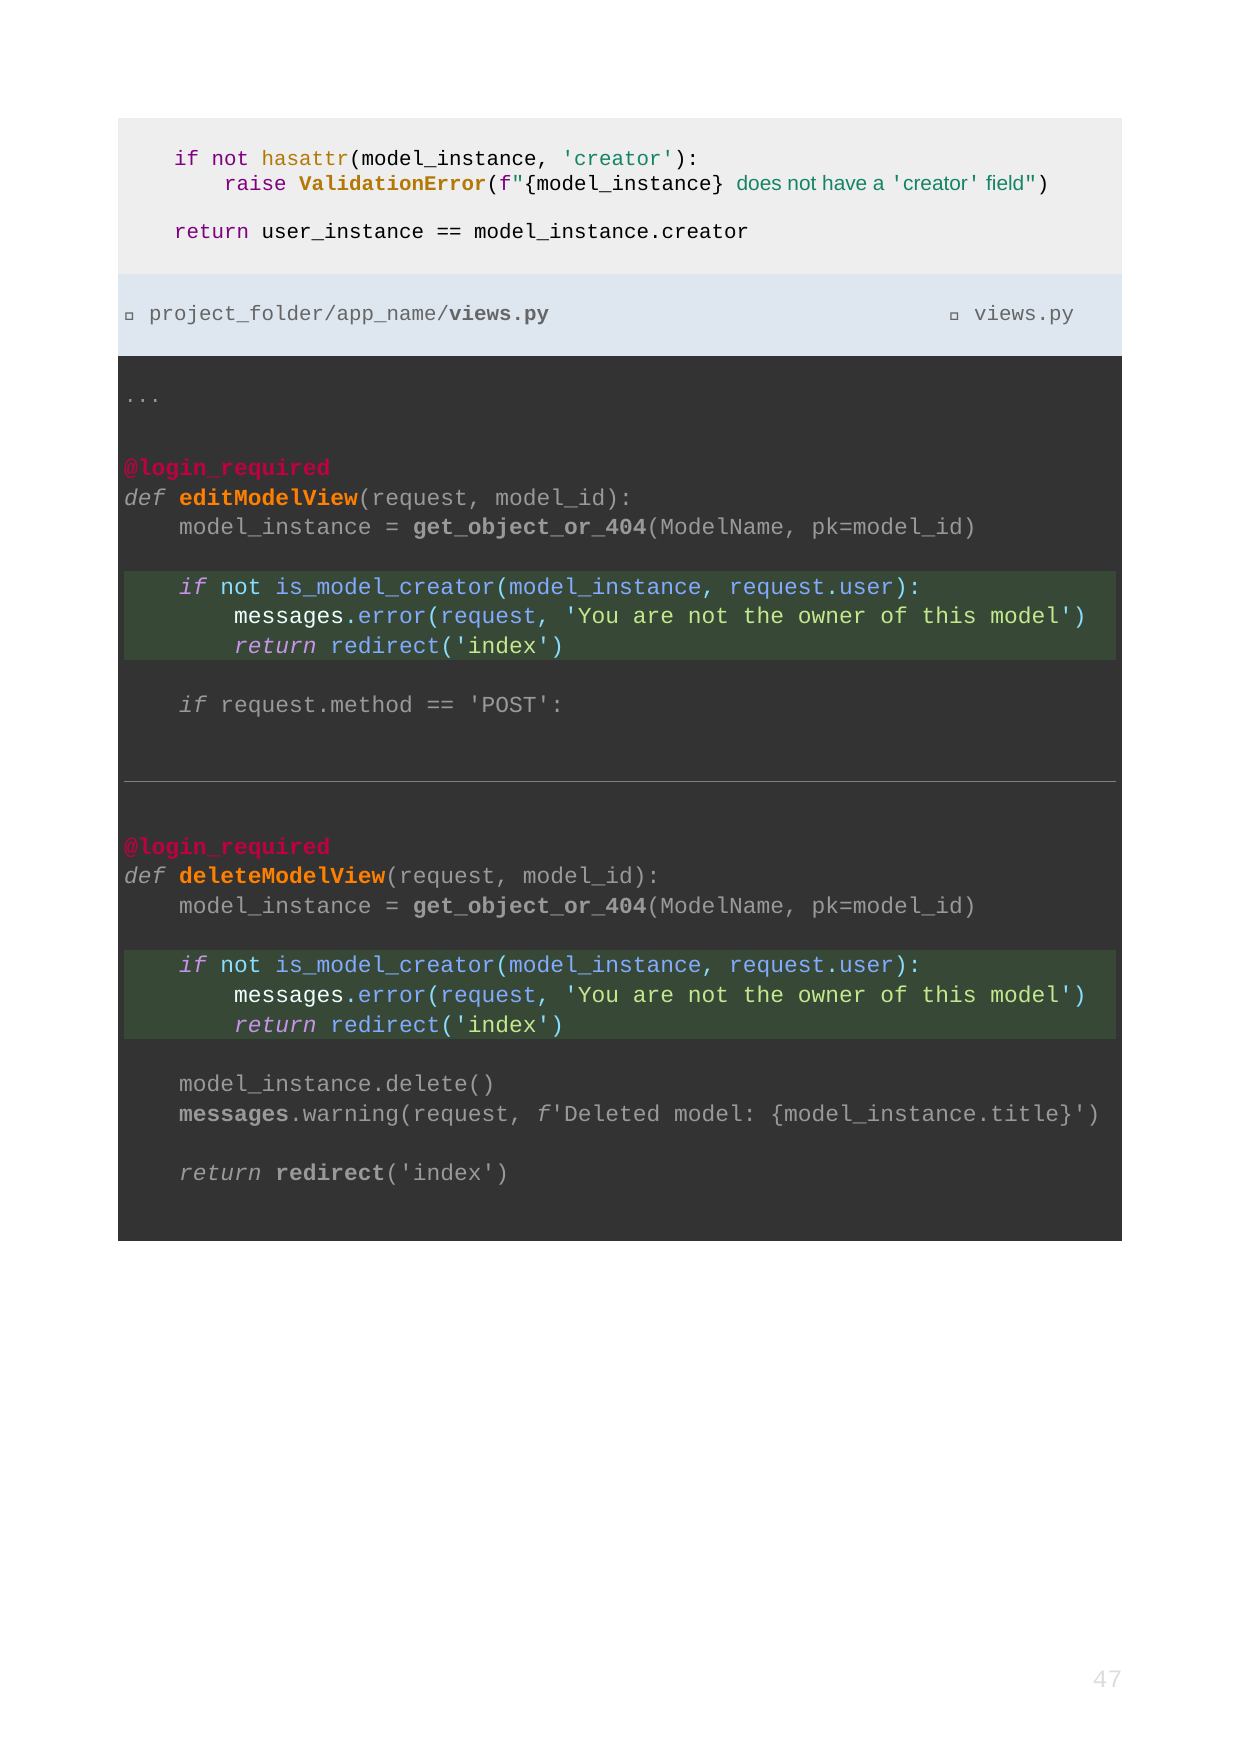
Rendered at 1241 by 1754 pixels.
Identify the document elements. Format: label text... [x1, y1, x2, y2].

table_cell if not hasattr(model_instance, 'creator'): raise ValidationError(f"{model_instance} does not have a 'creator' field") return user_instance == model_instance.creator [118, 118, 1122, 274]
table_header 📝 project_folder/app_name/views.py 🐍 views.py [118, 274, 1122, 356]
table_cell ... @login_required def editModelView(request, model_id): model_instance = get_object_or_404(ModelName, pk=model_id) if not is_model_creator(model_instance, request.user): messages.error(request, 'You are not the owner of this model') return redirect('index') if request.method == 'POST': @login_required def deleteModelView(request, model_id): model_instance = get_object_or_404(ModelName, pk=model_id) if not is_model_creator(model_instance, request.user): messages.error(request, 'You are not the owner of this model') return redirect('index') model_instance.delete() messages.warning(request, f'Deleted model: {model_instance.title}') return redirect('index') [118, 356, 1122, 1241]
